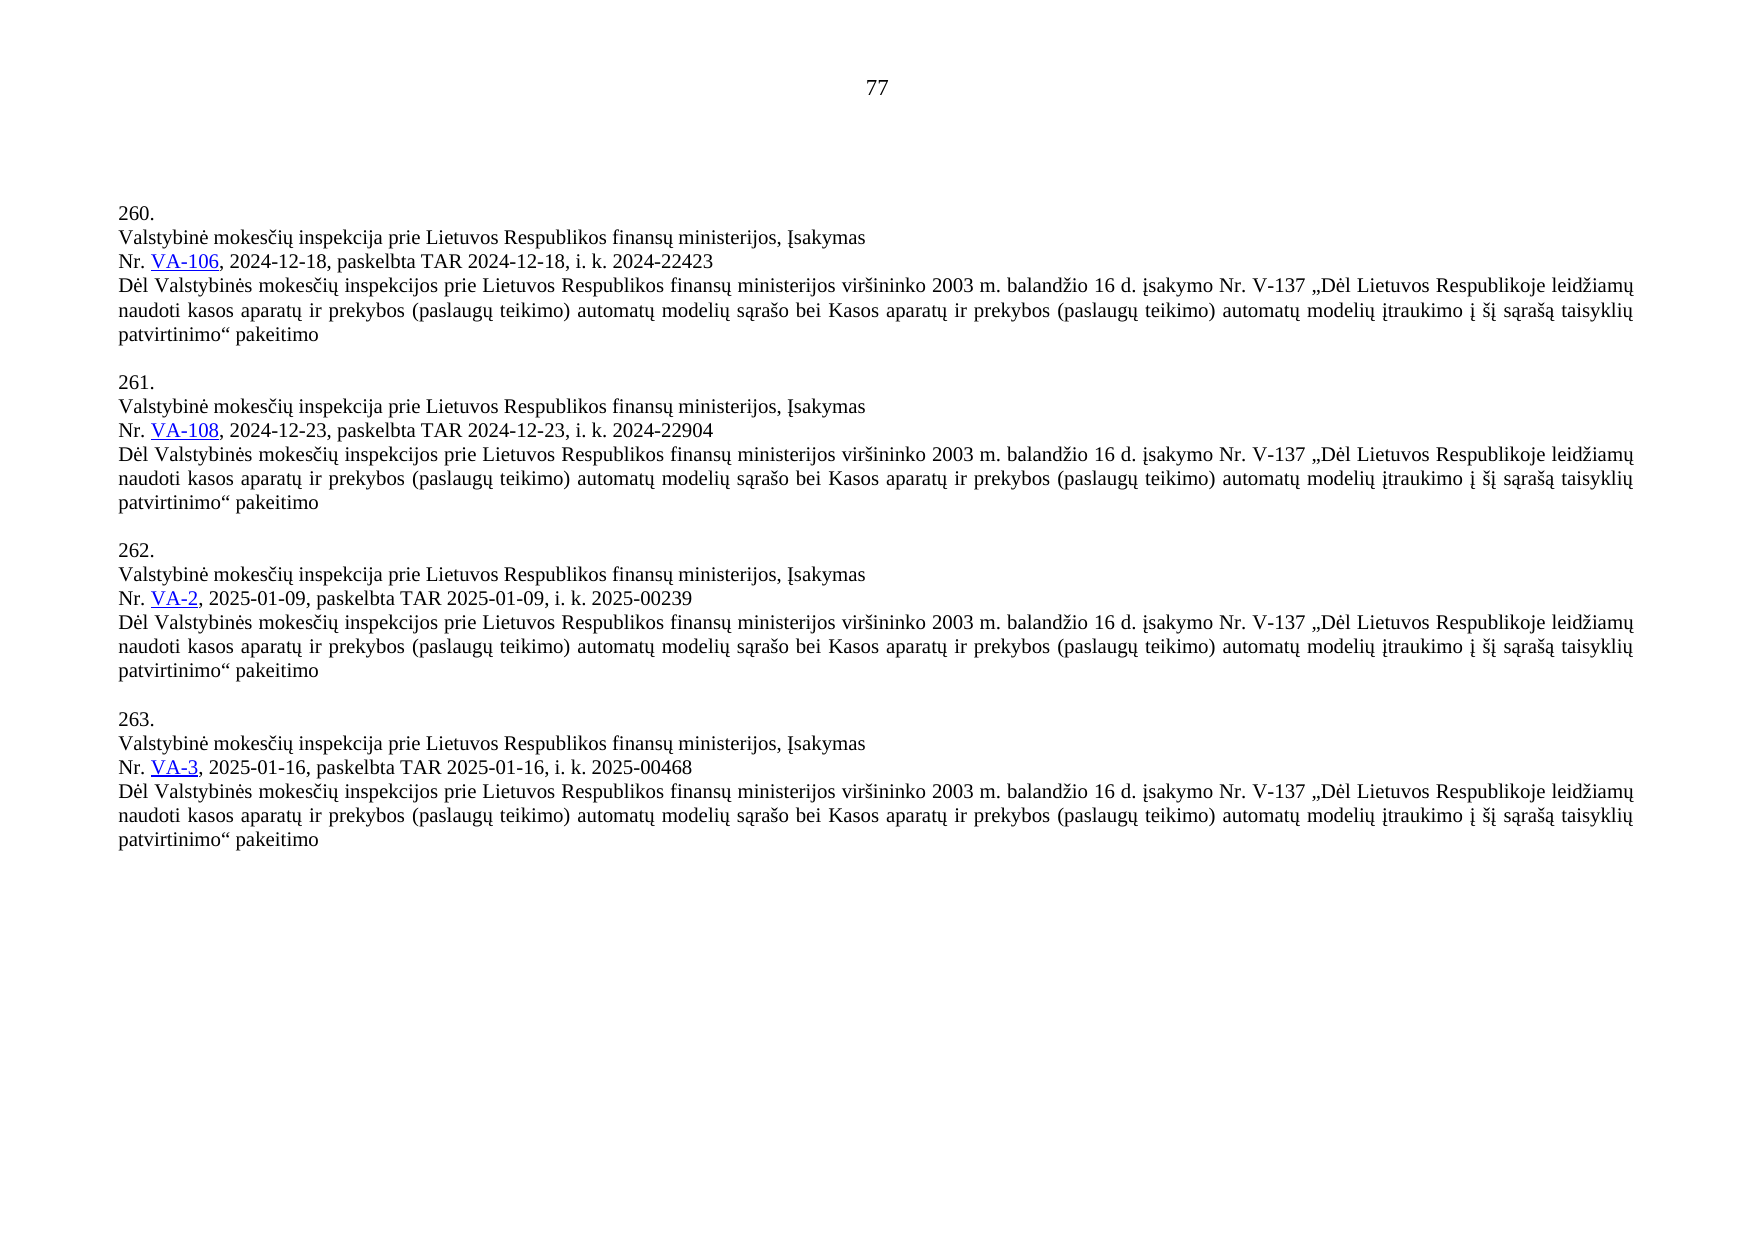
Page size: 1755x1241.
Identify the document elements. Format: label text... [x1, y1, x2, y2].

text 263. [118, 707, 1636, 731]
text 260. [118, 201, 1636, 225]
text Valstybinė mokesčių inspekcija prie Lietuvos Respublikos finansų ministerijos, Įsakymas [118, 731, 1636, 755]
text Dėl Valstybinės mokesčių inspekcijos prie Lietuvos Respublikos finansų ministerijos viršininko 2003 m. balandžio 16 d. įsakymo Nr. V-137 „Dėl Lietuvos Respublikoje leidžiamų naudoti kasos aparatų ir prekybos (paslaugų teikimo) automatų modelių sąrašo bei Kasos aparatų ir prekybos (paslaugų teikimo) automatų modelių įtraukimo į šį sąrašą taisyklių patvirtinimo“ pakeitimo [118, 610, 1636, 682]
text Valstybinė mokesčių inspekcija prie Lietuvos Respublikos finansų ministerijos, Įsakymas [118, 394, 1636, 418]
text Valstybinė mokesčių inspekcija prie Lietuvos Respublikos finansų ministerijos, Įsakymas [118, 225, 1636, 249]
text Nr. VA-3, 2025-01-16, paskelbta TAR 2025-01-16, i. k. 2025-00468 [118, 755, 1636, 779]
text 261. [118, 370, 1636, 394]
text 262. [118, 538, 1636, 562]
text Nr. VA-108, 2024-12-23, paskelbta TAR 2024-12-23, i. k. 2024-22904 [118, 418, 1636, 442]
text Dėl Valstybinės mokesčių inspekcijos prie Lietuvos Respublikos finansų ministerijos viršininko 2003 m. balandžio 16 d. įsakymo Nr. V-137 „Dėl Lietuvos Respublikoje leidžiamų naudoti kasos aparatų ir prekybos (paslaugų teikimo) automatų modelių sąrašo bei Kasos aparatų ir prekybos (paslaugų teikimo) automatų modelių įtraukimo į šį sąrašą taisyklių patvirtinimo“ pakeitimo [118, 779, 1636, 851]
text Dėl Valstybinės mokesčių inspekcijos prie Lietuvos Respublikos finansų ministerijos viršininko 2003 m. balandžio 16 d. įsakymo Nr. V-137 „Dėl Lietuvos Respublikoje leidžiamų naudoti kasos aparatų ir prekybos (paslaugų teikimo) automatų modelių sąrašo bei Kasos aparatų ir prekybos (paslaugų teikimo) automatų modelių įtraukimo į šį sąrašą taisyklių patvirtinimo“ pakeitimo [118, 442, 1636, 514]
text Dėl Valstybinės mokesčių inspekcijos prie Lietuvos Respublikos finansų ministerijos viršininko 2003 m. balandžio 16 d. įsakymo Nr. V-137 „Dėl Lietuvos Respublikoje leidžiamų naudoti kasos aparatų ir prekybos (paslaugų teikimo) automatų modelių sąrašo bei Kasos aparatų ir prekybos (paslaugų teikimo) automatų modelių įtraukimo į šį sąrašą taisyklių patvirtinimo“ pakeitimo [118, 273, 1636, 346]
text Valstybinė mokesčių inspekcija prie Lietuvos Respublikos finansų ministerijos, Įsakymas [118, 562, 1636, 586]
text Nr. VA-2, 2025-01-09, paskelbta TAR 2025-01-09, i. k. 2025-00239 [118, 586, 1636, 610]
text Nr. VA-106, 2024-12-18, paskelbta TAR 2024-12-18, i. k. 2024-22423 [118, 249, 1636, 273]
